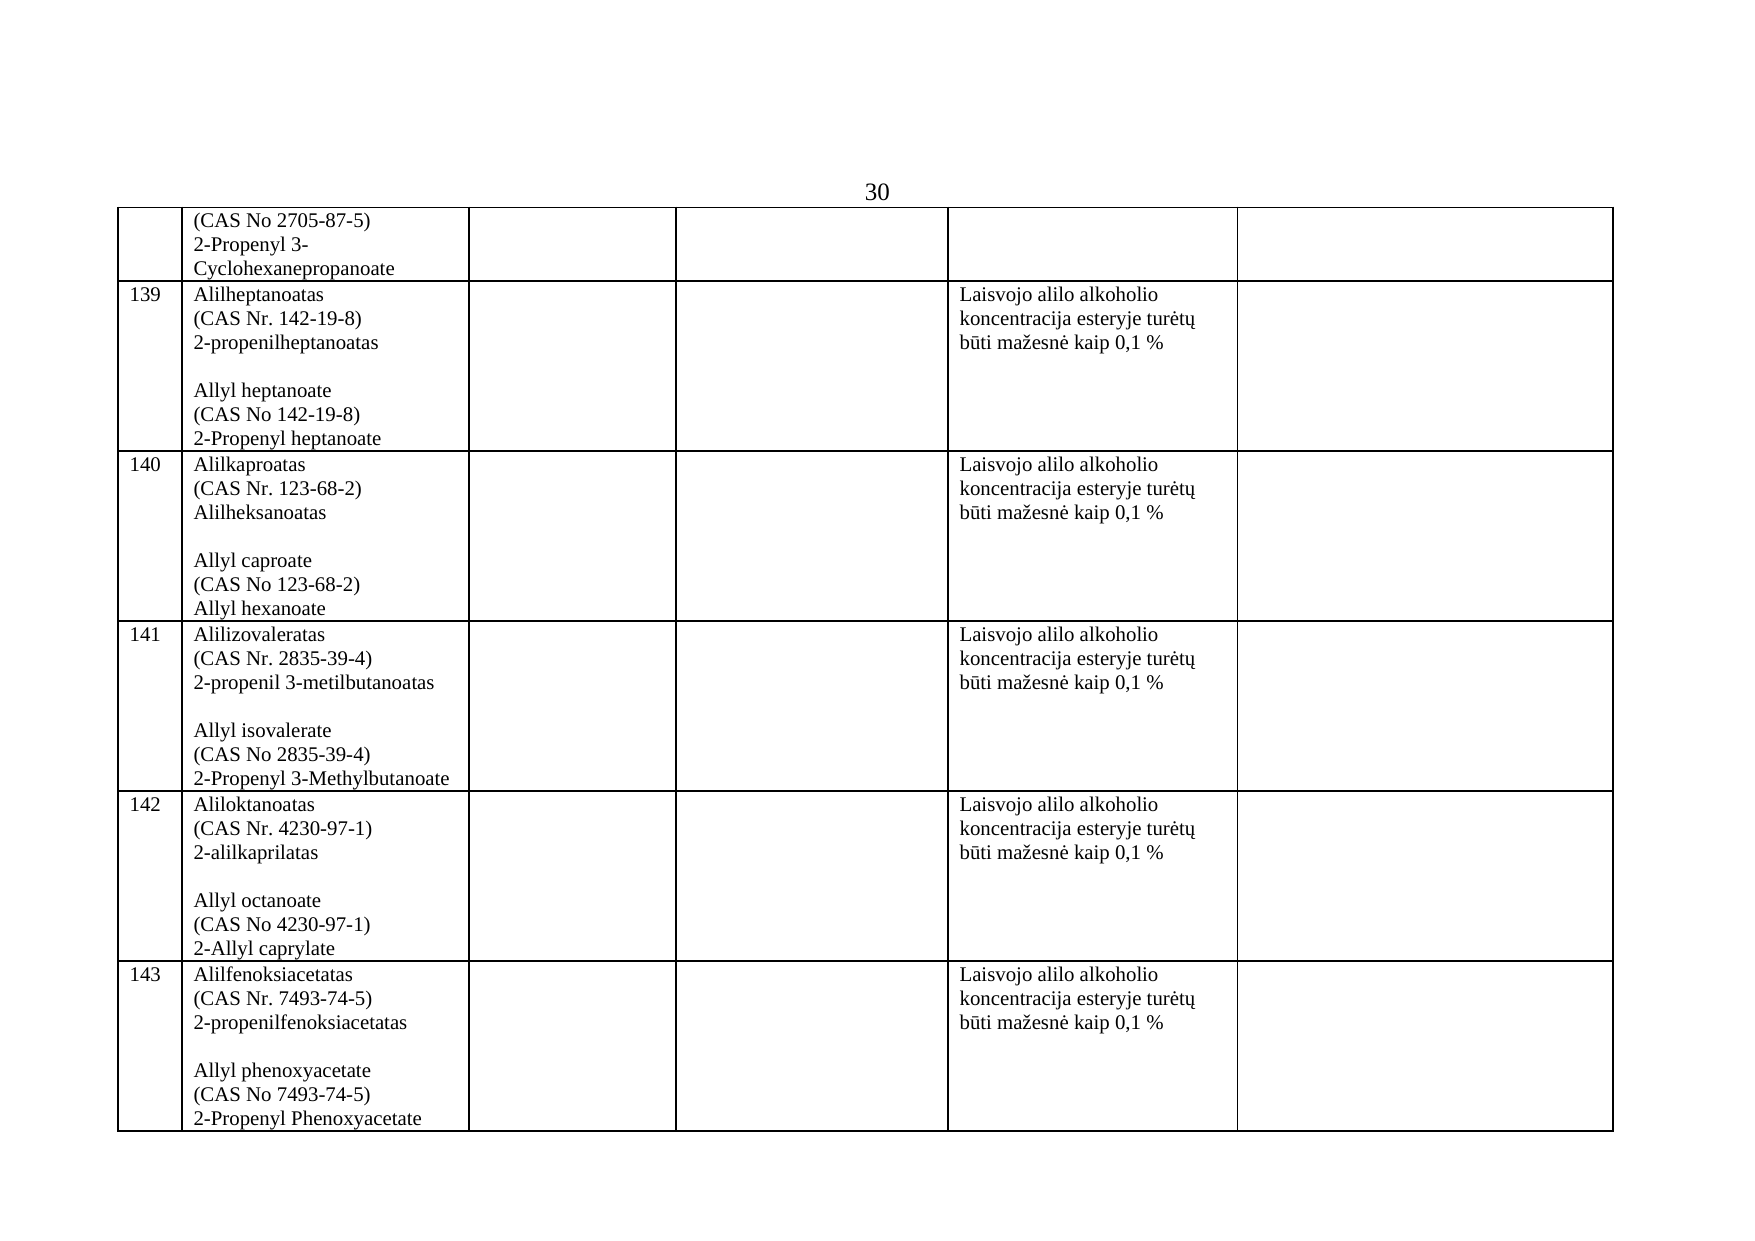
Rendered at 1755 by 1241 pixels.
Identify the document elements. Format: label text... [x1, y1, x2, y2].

table_cell [677, 792, 947, 960]
table_cell 140 [119, 452, 181, 620]
table_cell [677, 208, 947, 280]
table_cell [1238, 208, 1612, 280]
table_cell [677, 962, 947, 1130]
table_cell 141 [119, 622, 181, 790]
table_cell Laisvojo alilo alkoholio koncentracija esteryje turėtų būti mažesnė kaip 0,1 % [949, 792, 1237, 960]
table_cell [470, 282, 675, 450]
table_cell [470, 208, 675, 280]
table_cell 143 [119, 962, 181, 1130]
table_cell Laisvojo alilo alkoholio koncentracija esteryje turėtų būti mažesnė kaip 0,1 % [949, 962, 1237, 1130]
table_cell Laisvojo alilo alkoholio koncentracija esteryje turėtų būti mažesnė kaip 0,1 % [949, 282, 1237, 450]
table_cell Alilizovaleratas (CAS Nr. 2835-39-4) 2-propenil 3-metilbutanoatas Allyl isovalerate (CAS No 2835-39-4) 2-Propenyl 3-Methylbutanoate [183, 622, 468, 790]
table_cell [1614, 207, 1754, 280]
table_cell [1614, 450, 1754, 620]
table_cell 139 [119, 282, 181, 450]
table_cell Laisvojo alilo alkoholio koncentracija esteryje turėtų būti mažesnė kaip 0,1 % [949, 622, 1237, 790]
table_cell [470, 792, 675, 960]
table_cell [1614, 280, 1754, 450]
table_cell Aliloktanoatas (CAS Nr. 4230-97-1) 2-alilkaprilatas Allyl octanoate (CAS No 4230-97-1) 2-Allyl caprylate [183, 792, 468, 960]
table_cell Alilfenoksiacetatas (CAS Nr. 7493-74-5) 2-propenilfenoksiacetatas Allyl phenoxyacetate (CAS No 7493-74-5) 2-Propenyl Phenoxyacetate [183, 962, 468, 1130]
table_cell [1614, 620, 1754, 790]
table_cell Laisvojo alilo alkoholio koncentracija esteryje turėtų būti mažesnė kaip 0,1 % [949, 452, 1237, 620]
table_cell Alilkaproatas (CAS Nr. 123-68-2) Alilheksanoatas Allyl caproate (CAS No 123-68-2) Allyl hexanoate [183, 452, 468, 620]
table_cell [1238, 452, 1612, 620]
table_cell [1614, 960, 1754, 1130]
table_cell [1238, 792, 1612, 960]
table_cell [470, 622, 675, 790]
table_cell [470, 452, 675, 620]
table_cell [949, 208, 1237, 280]
table_cell [1238, 282, 1612, 450]
table_cell (CAS No 2705-87-5) 2-Propenyl 3-Cyclohexanepropanoate [183, 208, 468, 280]
table_cell [677, 282, 947, 450]
table_cell Alilheptanoatas (CAS Nr. 142-19-8) 2-propenilheptanoatas Allyl heptanoate (CAS No 142-19-8) 2-Propenyl heptanoate [183, 282, 468, 450]
table_cell [1614, 790, 1754, 960]
table_cell 142 [119, 792, 181, 960]
table_cell [470, 962, 675, 1130]
table_cell [677, 452, 947, 620]
table_cell [119, 208, 181, 280]
table_cell [677, 622, 947, 790]
table_cell [1238, 622, 1612, 790]
table_cell [1238, 962, 1612, 1130]
